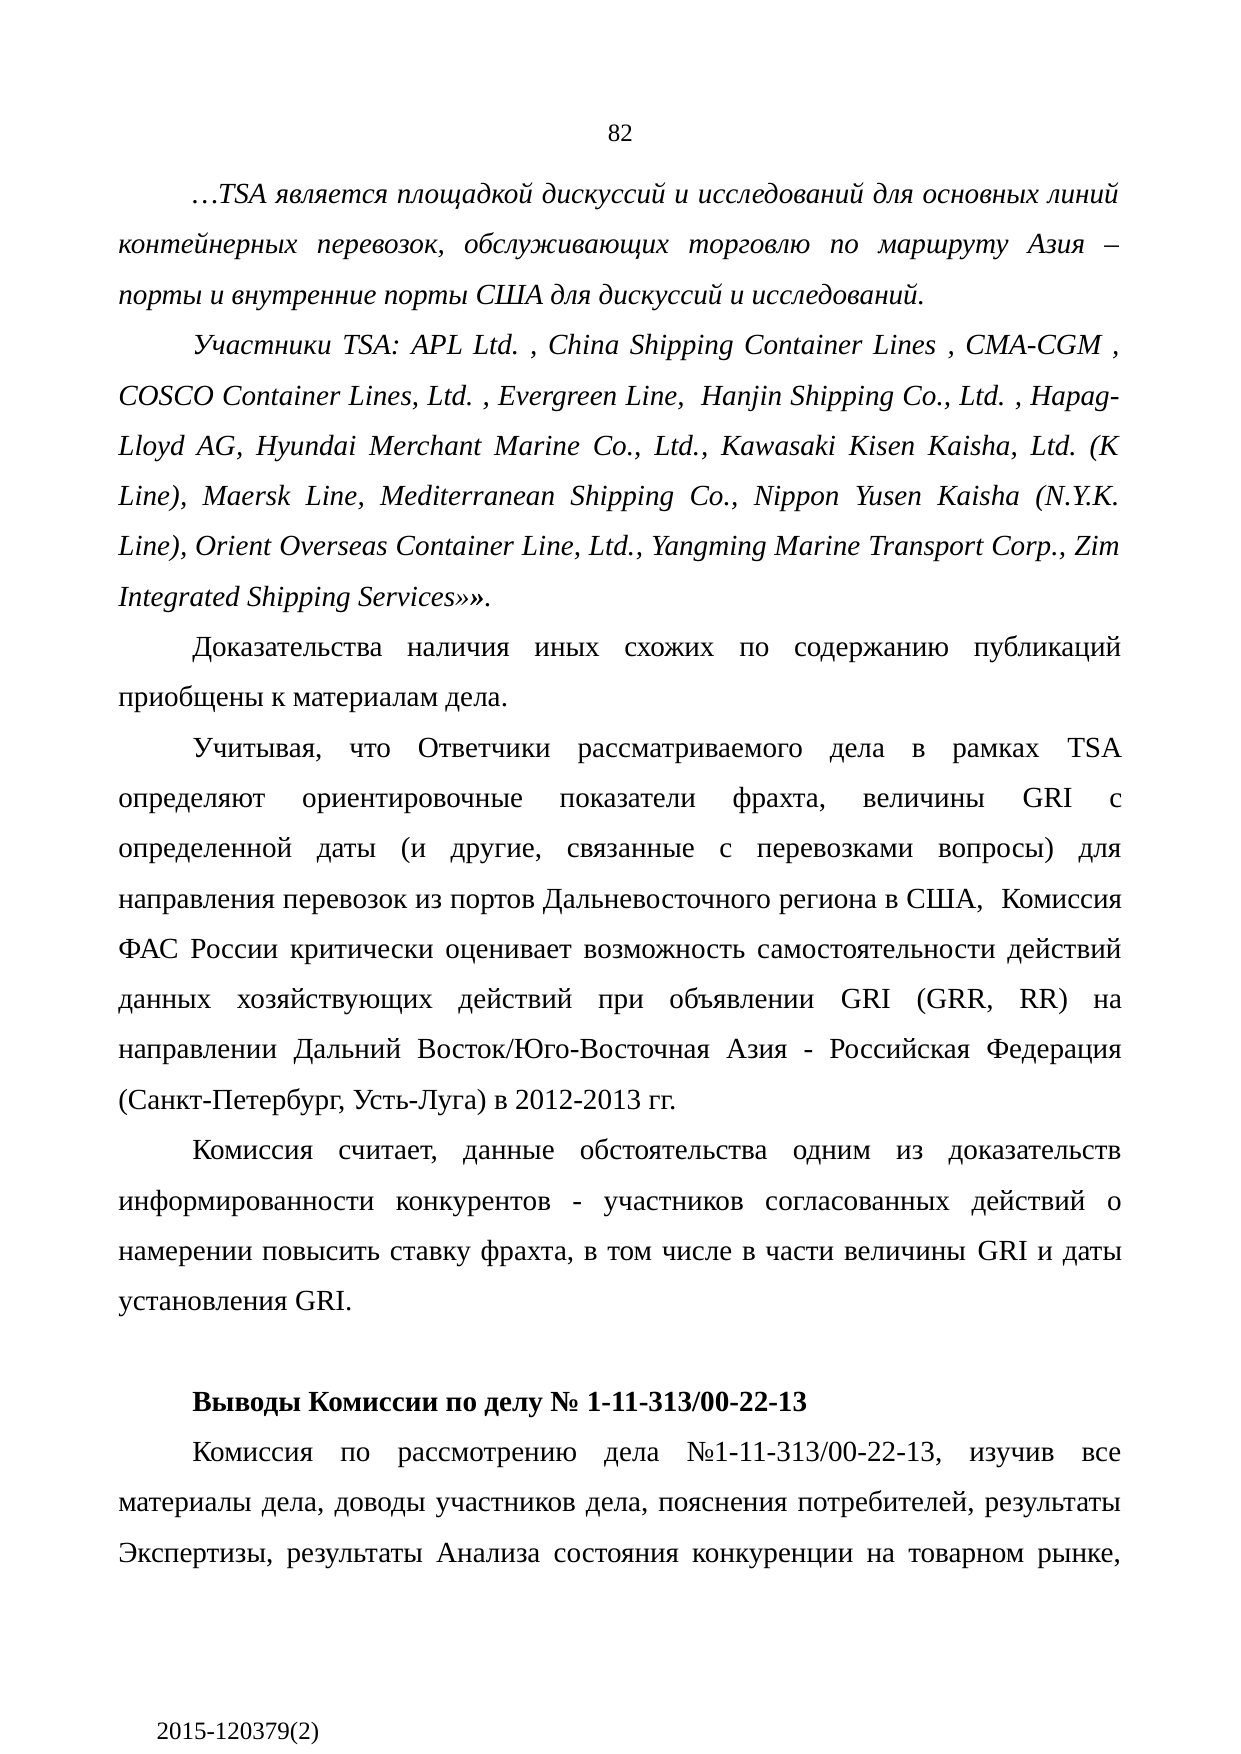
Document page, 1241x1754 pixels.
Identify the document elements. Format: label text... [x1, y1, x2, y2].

text Комиссия считает, данные обстоятельства одним из доказательств информированности конкурентов - участников согласованных действий о намерении повысить ставку фрахта, в том числе в части величины GRI и даты установления GRI. [118, 1132, 1122, 1317]
text Участники TSA: APL Ltd. , China Shipping Container Lines , CMA-CGM , COSCO Container Lines, Ltd. , Evergreen Line, Hanjin Shipping Co., Ltd. , Hapag-Lloyd AG, Hyundai Merchant Marine Co., Ltd., Kawasaki Kisen Kaisha, Ltd. (K Line), Maersk Line, Mediterranean Shipping Co., Nippon Yusen Kaisha (N.Y.K. Line), Orient Overseas Container Line, Ltd., Yangming Marine Transport Corp., Zim Integrated Shipping Services»». [118, 327, 1122, 612]
text Выводы Комиссии по делу № 1-11-313/00-22-13 [118, 1384, 1122, 1417]
text Доказательства наличия иных схожих по содержанию публикаций приобщены к материалам дела. [118, 629, 1122, 713]
text …TSA является площадкой дискуссий и исследований для основных линий контейнерных перевозок, обслуживающих торговлю по маршруту Азия – порты и внутренние порты США для дискуссий и исследований. [118, 176, 1122, 311]
text Комиссия по рассмотрению дела №1-11-313/00-22-13, изучив все материалы дела, доводы участников дела, пояснения потребителей, результаты Экспертизы, результаты Анализа состояния конкуренции на товарном рынке, [118, 1434, 1122, 1568]
text Учитывая, что Ответчики рассматриваемого дела в рамках TSA определяют ориентировочные показатели фрахта, величины GRI с определенной даты (и другие, связанные с перевозками вопросы) для направления перевозок из портов Дальневосточного региона в США, Комиссия ФАС России критически оценивает возможность самостоятельности действий данных хозяйствующих действий при объявлении GRI (GRR, RR) на направлении Дальний Восток/Юго-Восточная Азия - Российская Федерация (Санкт-Петербург, Усть-Луга) в 2012-2013 гг. [118, 730, 1122, 1116]
